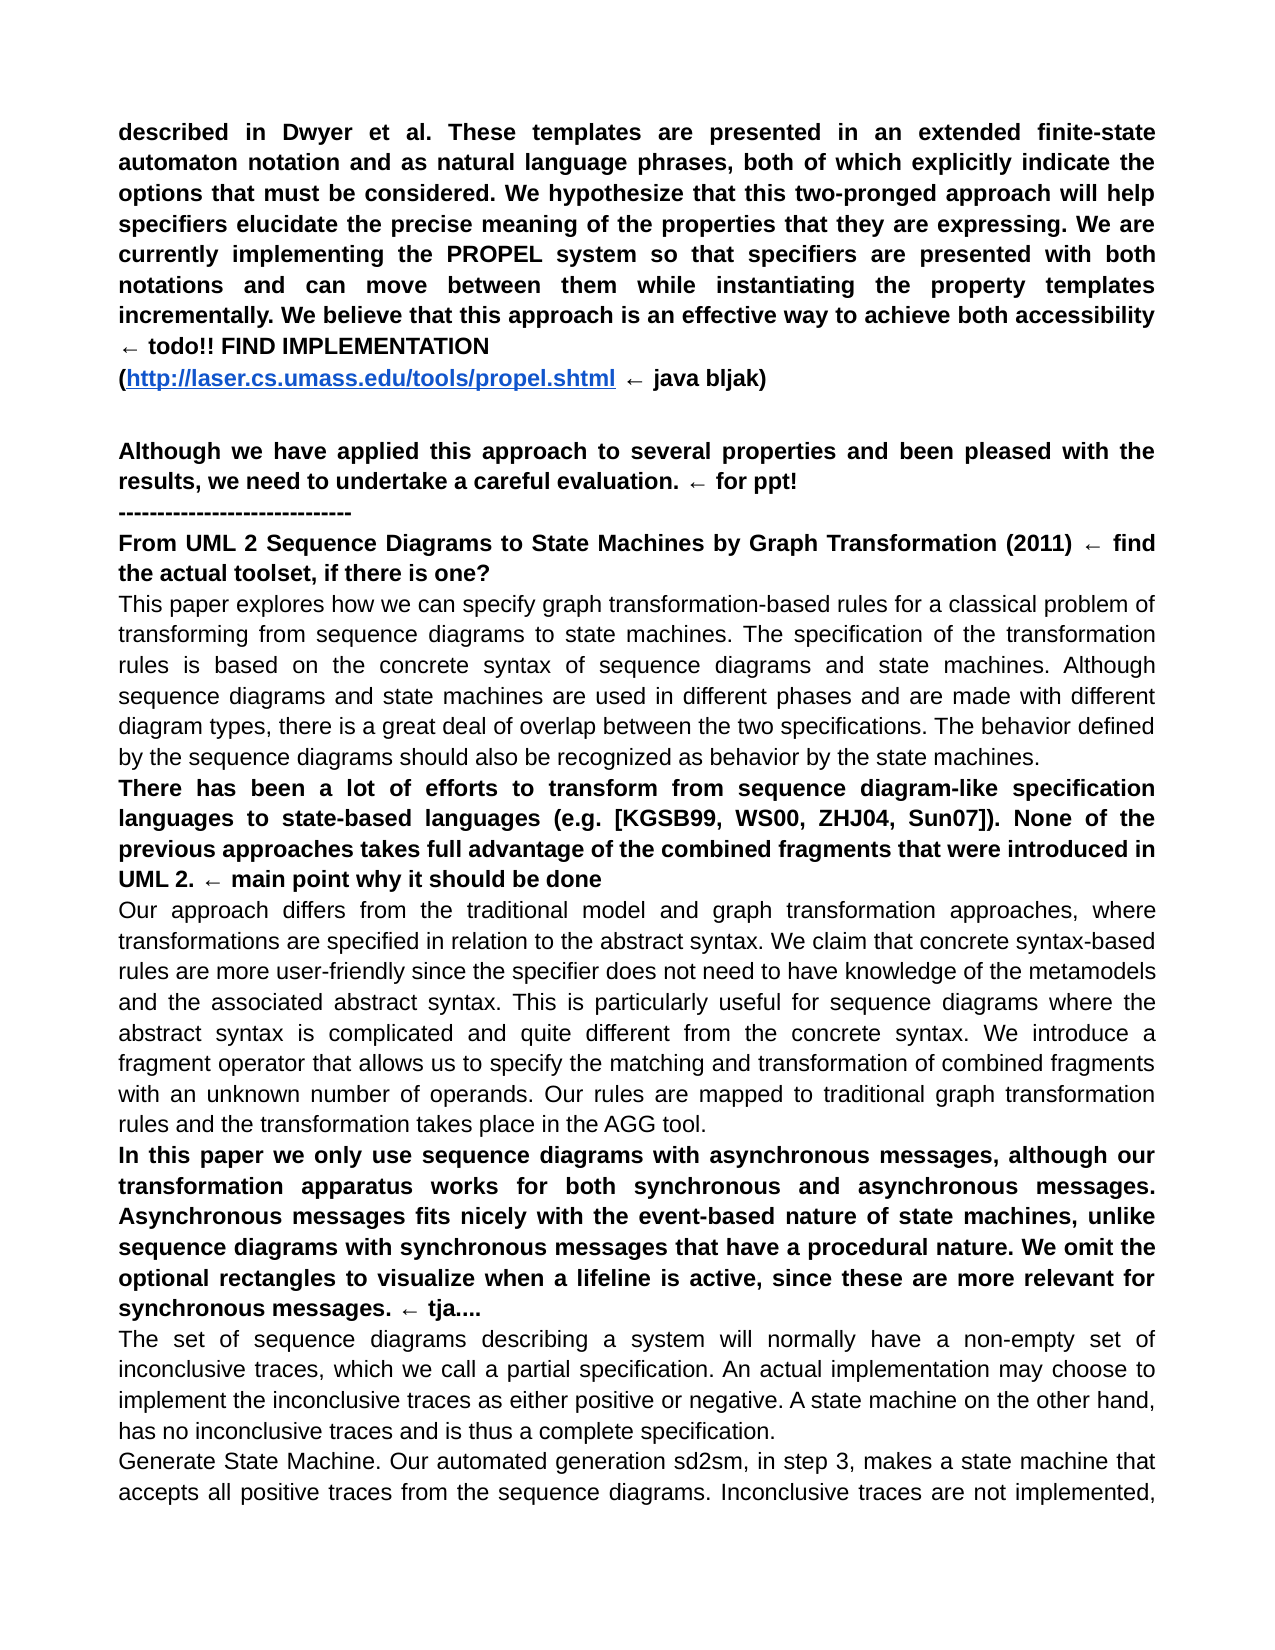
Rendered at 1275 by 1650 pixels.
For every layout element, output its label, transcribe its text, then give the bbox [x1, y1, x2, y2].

text There has been a lot of efforts to transform from sequence diagram-like specification languages to state-based languages (e.g. [KGSB99, WS00, ZHJ04, Sun07]). None of the previous approaches takes full advantage of the combined fragments that were introduced in UML 2. ← main point why it should be done [118, 774, 1157, 893]
text The set of sequence diagrams describing a system will normally have a non-empty set of inconclusive traces, which we call a partial specification. An actual implementation may choose to implement the inconclusive traces as either positive or negative. A state machine on the other hand, has no inconclusive traces and is thus a complete specification. [118, 1325, 1157, 1444]
text In this paper we only use sequence diagrams with asynchronous messages, although our transformation apparatus works for both synchronous and asynchronous messages. Asynchronous messages fits nicely with the event-based nature of state machines, unlike sequence diagrams with synchronous messages that have a procedural nature. We omit the optional rectangles to visualize when a lifeline is active, since these are more relevant for synchronous messages. ← tja.... [118, 1141, 1157, 1321]
text Generate State Machine. Our automated generation sd2sm, in step 3, makes a state machine that accepts all positive traces from the sequence diagrams. Inconclusive traces are not implemented, [118, 1448, 1157, 1505]
text described in Dwyer et al. These templates are presented in an extended finite-state automaton notation and as natural language phrases, both of which explicitly indicate the options that must be considered. We hypothesize that this two-pronged approach will help specifiers elucidate the precise meaning of the properties that they are expressing. We are currently implementing the PROPEL system so that specifiers are presented with both notations and can move between them while instantiating the property templates incrementally. We believe that this approach is an effective way to achieve both accessibility ← todo!! FIND IMPLEMENTATION [118, 118, 1157, 359]
text ------------------------------ [118, 498, 1157, 525]
text From UML 2 Sequence Diagrams to State Machines by Graph Transformation (2011) ← find the actual toolset, if there is one? [118, 529, 1157, 586]
text This paper explores how we can specify graph transformation-based rules for a classical problem of transforming from sequence diagrams to state machines. The specification of the transformation rules is based on the concrete syntax of sequence diagrams and state machines. Although sequence diagrams and state machines are used in different phases and are made with different diagram types, there is a great deal of overlap between the two specifications. The behavior defined by the sequence diagrams should also be recognized as behavior by the state machines. [118, 590, 1157, 770]
text Our approach differs from the traditional model and graph transformation approaches, where transformations are specified in relation to the abstract syntax. We claim that concrete syntax-based rules are more user-friendly since the specifier does not need to have knowledge of the metamodels and the associated abstract syntax. This is particularly useful for sequence diagrams where the abstract syntax is complicated and quite different from the concrete syntax. We introduce a fragment operator that allows us to specify the matching and transformation of combined fragments with an unknown number of operands. Our rules are mapped to traditional graph transformation rules and the transformation takes place in the AGG tool. [118, 896, 1157, 1138]
text (http://laser.cs.umass.edu/tools/propel.shtml ← java bljak) [118, 363, 1157, 392]
text Although we have applied this approach to several properties and been pleased with the results, we need to undertake a careful evaluation. ← for ppt! [118, 437, 1157, 494]
